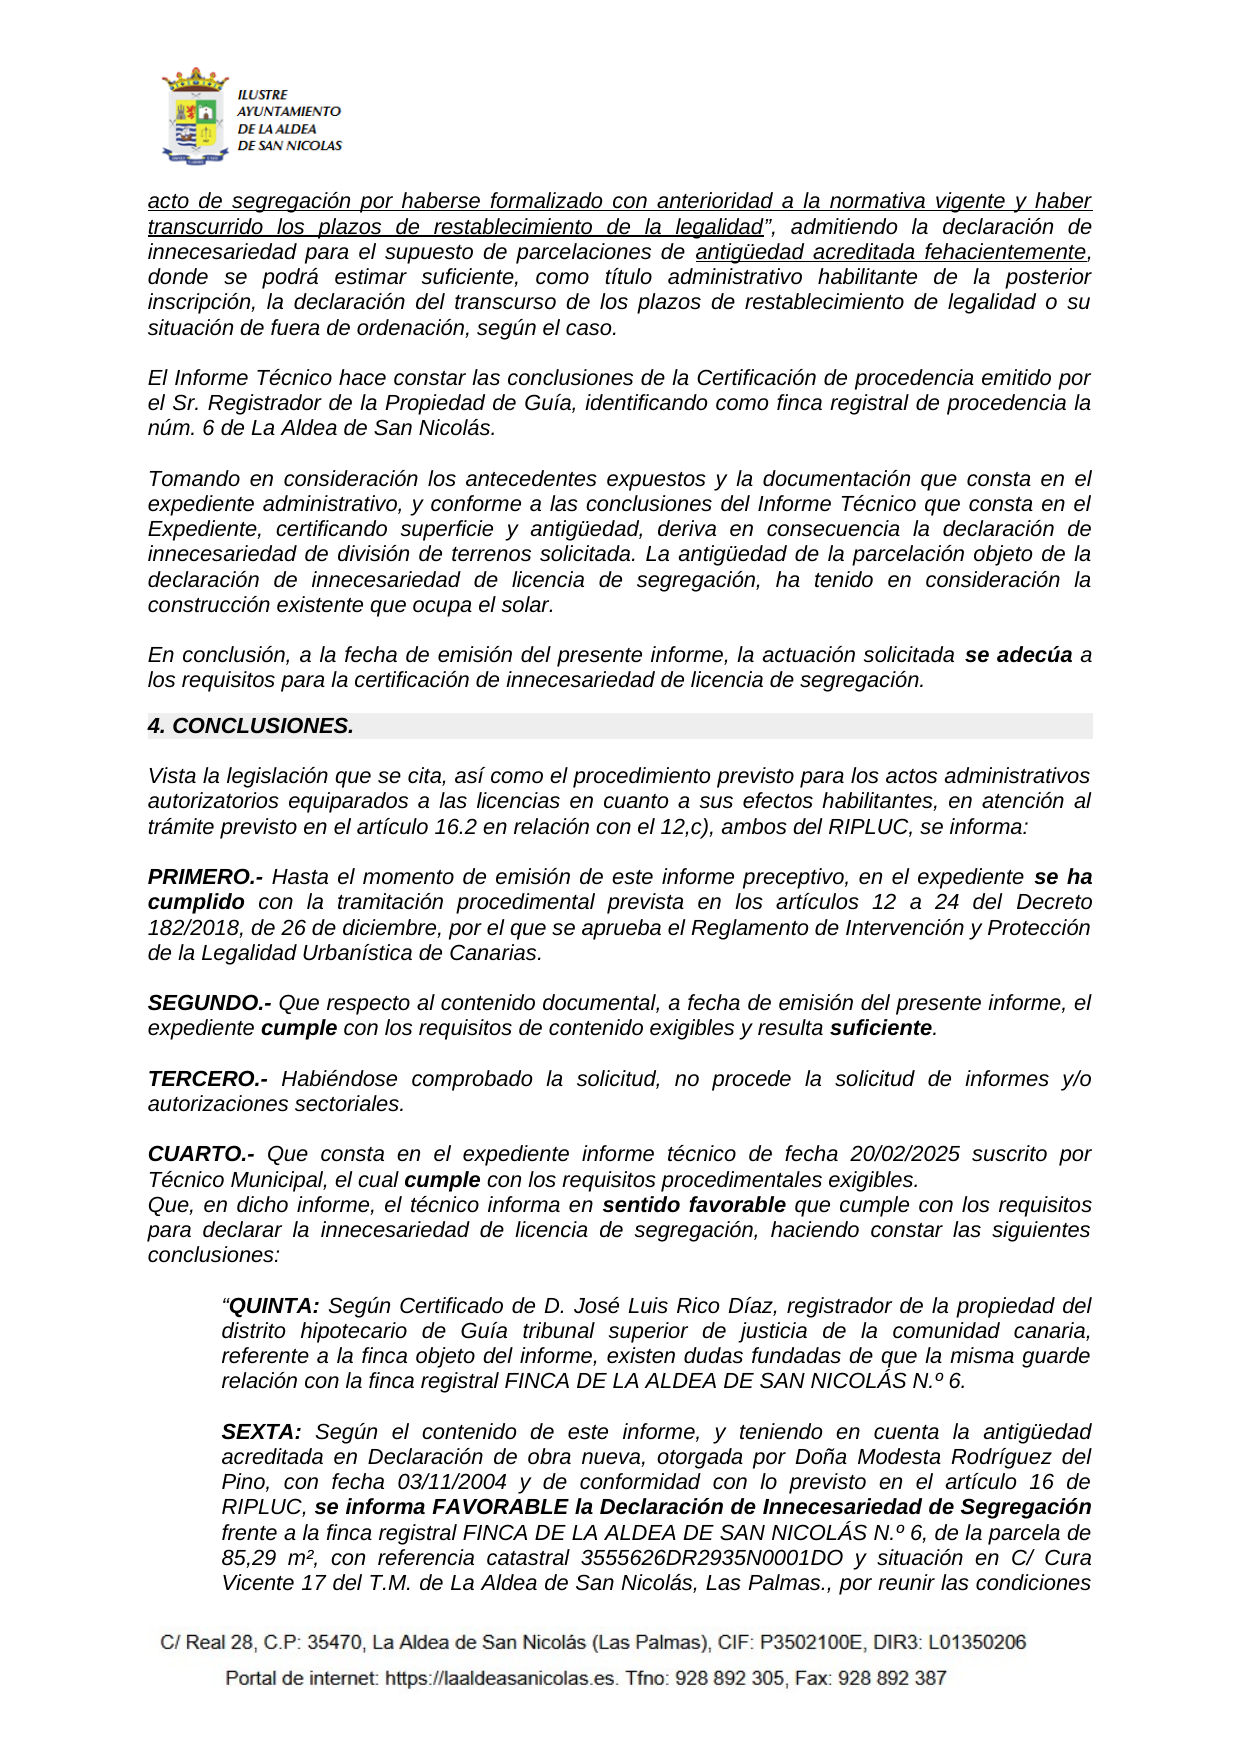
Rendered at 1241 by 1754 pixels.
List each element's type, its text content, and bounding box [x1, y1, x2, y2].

text SEGUNDO.- Que respecto al contenido documental, a fecha de emisión del presente informe, el expediente cumple con los requisitos de contenido exigibles y resulta suficiente. [148, 990, 1093, 1041]
text PRIMERO.- Hasta el momento de emisión de este informe preceptivo, en el expediente se ha cumplido con la tramitación procedimental prevista en los artículos 12 a 24 del Decreto 182/2018, de 26 de diciembre, por el que se aprueba el Reglamento de Intervención y Protección de la Legalidad Urbanística de Canarias. [148, 864, 1093, 965]
text SEXTA: Según el contenido de este informe, y teniendo en cuenta la antigüedad acreditada en Declaración de obra nueva, otorgada por Doña Modesta Rodríguez del Pino, con fecha 03/11/2004 y de conformidad con lo previsto en el artículo 16 de RIPLUC, se informa FAVORABLE la Declaración de Innecesariedad de Segregación frente a la finca registral FINCA DE LA ALDEA DE SAN NICOLÁS N.º 6, de la parcela de 85,29 m², con referencia catastral 3555626DR2935N0001DO y situación en C/ Cura Vicente 17 del T.M. de La Aldea de San Nicolás, Las Palmas., por reunir las condiciones [221, 1419, 1093, 1595]
text El Informe Técnico hace constar las conclusiones de la Certificación de procedencia emitido por el Sr. Registrador de la Propiedad de Guía, identificando como finca registral de procedencia la núm. 6 de La Aldea de San Nicolás. [148, 365, 1093, 441]
text Tomando en consideración los antecedentes expuestos y la documentación que consta en el expediente administrativo, y conforme a las conclusiones del Informe Técnico que consta en el Expediente, certificando superficie y antigüedad, deriva en consecuencia la declaración de innecesariedad de división de terrenos solicitada. La antigüedad de la parcelación objeto de la declaración de innecesariedad de licencia de segregación, ha tenido en consideración la construcción existente que ocupa el solar. [148, 466, 1093, 617]
picture [148, 59, 358, 173]
text En conclusión, a la fecha de emisión del presente informe, la actuación solicitada se adecúa a los requisitos para la certificación de innecesariedad de licencia de segregación. [148, 642, 1093, 693]
text “QUINTA: Según Certificado de D. José Luis Rico Díaz, registrador de la propiedad del distrito hipotecario de Guía tribunal superior de justicia de la comunidad canaria, referente a la finca objeto del informe, existen dudas fundadas de que la misma guarde relación con la finca registral FINCA DE LA ALDEA DE SAN NICOLÁS N.º 6. [221, 1293, 1093, 1393]
text CUARTO.- Que consta en el expediente informe técnico de fecha 20/02/2025 suscrito por Técnico Municipal, el cual cumple con los requisitos procedimentales exigibles. [148, 1141, 1093, 1192]
text Vista la legislación que se cita, así como el procedimiento previsto para los actos administrativos autorizatorios equiparados a las licencias en cuanto a sus efectos habilitantes, en atención al trámite previsto en el artículo 16.2 en relación con el 12,c), ambos del RIPLUC, se informa: [148, 763, 1093, 839]
text transcurrido los plazos de restablecimiento de la legalidad”, admitiendo la declaración de innecesariedad para el supuesto de parcelaciones de antigüedad acreditada fehacientemente, donde se podrá estimar suficiente, como título administrativo habilitante de la posterior inscripción, la declaración del transcurso de los plazos de restablecimiento de legalidad o su situación de fuera de ordenación, según el caso. [148, 211, 1093, 340]
text acto de segregación por haberse formalizado con anterioridad a la normativa vigente y haber [148, 188, 1093, 210]
text TERCERO.- Habiéndose comprobado la solicitud, no procede la solicitud de informes y/o autorizaciones sectoriales. [148, 1066, 1093, 1116]
subtitle 4. CONCLUSIONES. [148, 713, 1093, 739]
text Que, en dicho informe, el técnico informa en sentido favorable que cumple con los requisitos para declarar la innecesariedad de licencia de segregación, haciendo constar las siguientes conclusiones: [148, 1192, 1093, 1267]
picture [148, 1626, 1034, 1694]
